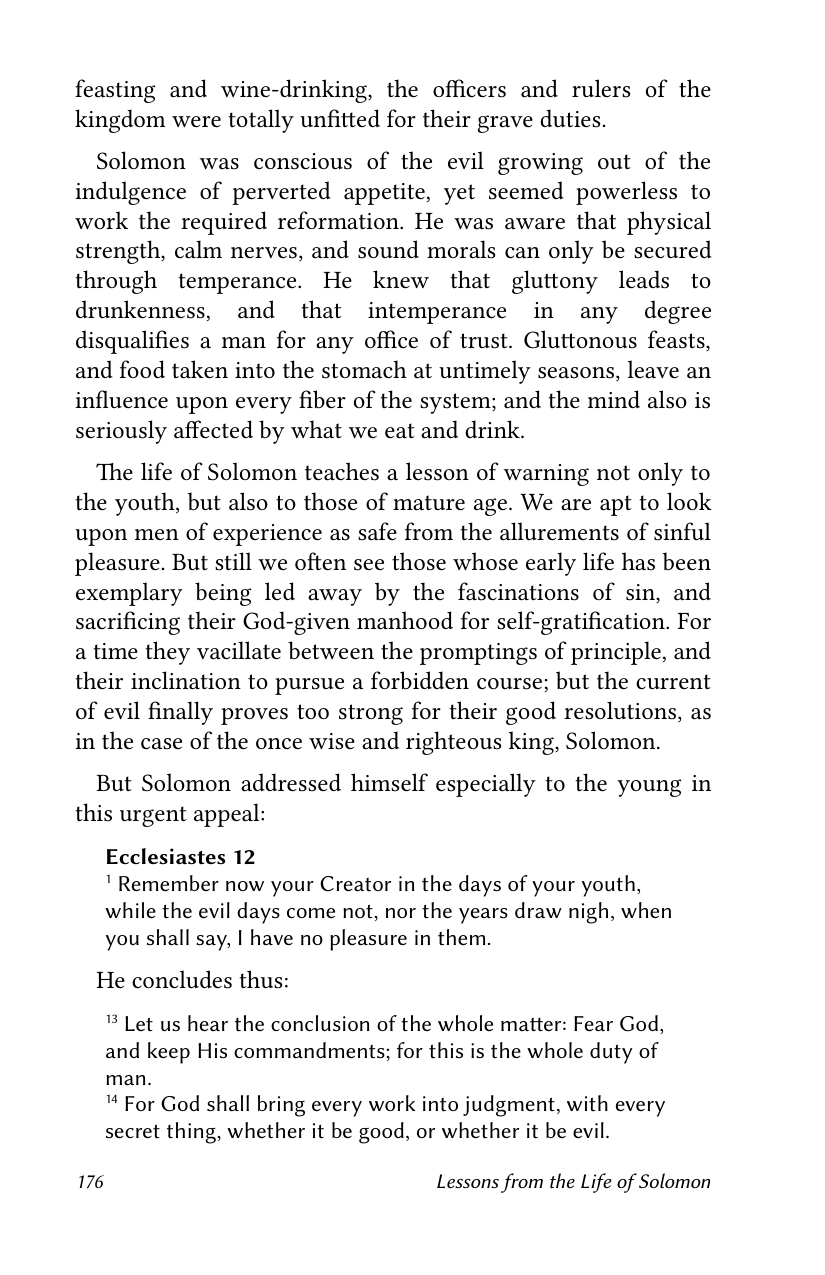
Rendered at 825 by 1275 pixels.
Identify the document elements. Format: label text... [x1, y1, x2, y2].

text He concludes thus: [75, 966, 712, 995]
text 13 Let us hear the conclusion of the whole matter: Fear God, and keep His commandments; for this is the whole duty of man. [105, 1011, 682, 1091]
text 1 Remember now your Creator in the days of your youth, while the evil days come not, nor the years draw nigh, when you shall say, I have no pleasure in them. [105, 871, 682, 951]
text feasting and wine-drinking, the officers and rulers of the kingdom were totally unfitted for their grave duties. [75, 75, 712, 133]
text The life of Solomon teaches a lesson of warning not only to the youth, but also to those of mature age. We are apt to look upon men of experience as safe from the allurements of sinful pleasure. But still we often see those whose early life has been exemplary being led away by the fascinations of sin, and sacrificing their God-given manhood for self-gratification. For a time they vacillate between the promptings of principle, and their inclination to pursue a forbidden course; but the current of evil finally proves too strong for their good resolutions, as in the case of the once wise and righteous king, Solomon. [75, 458, 712, 756]
text Ecclesiastes 12 [105, 844, 712, 870]
text 14 For God shall bring every work into judgment, with every secret thing, whether it be good, or whether it be evil. [105, 1091, 682, 1144]
text Solomon was conscious of the evil growing out of the indulgence of perverted appetite, yet seemed powerless to work the required reformation. He was aware that physical strength, calm nerves, and sound morals can only be secured through temperance. He knew that gluttony leads to drunkenness, and that intemperance in any degree disqualifies a man for any office of trust. Gluttonous feasts, and food taken into the stomach at untimely seasons, leave an influence upon every fiber of the system; and the mind also is seriously affected by what we eat and drink. [75, 147, 712, 444]
text But Solomon addressed himself especially to the young in this urgent appeal: [75, 769, 712, 827]
